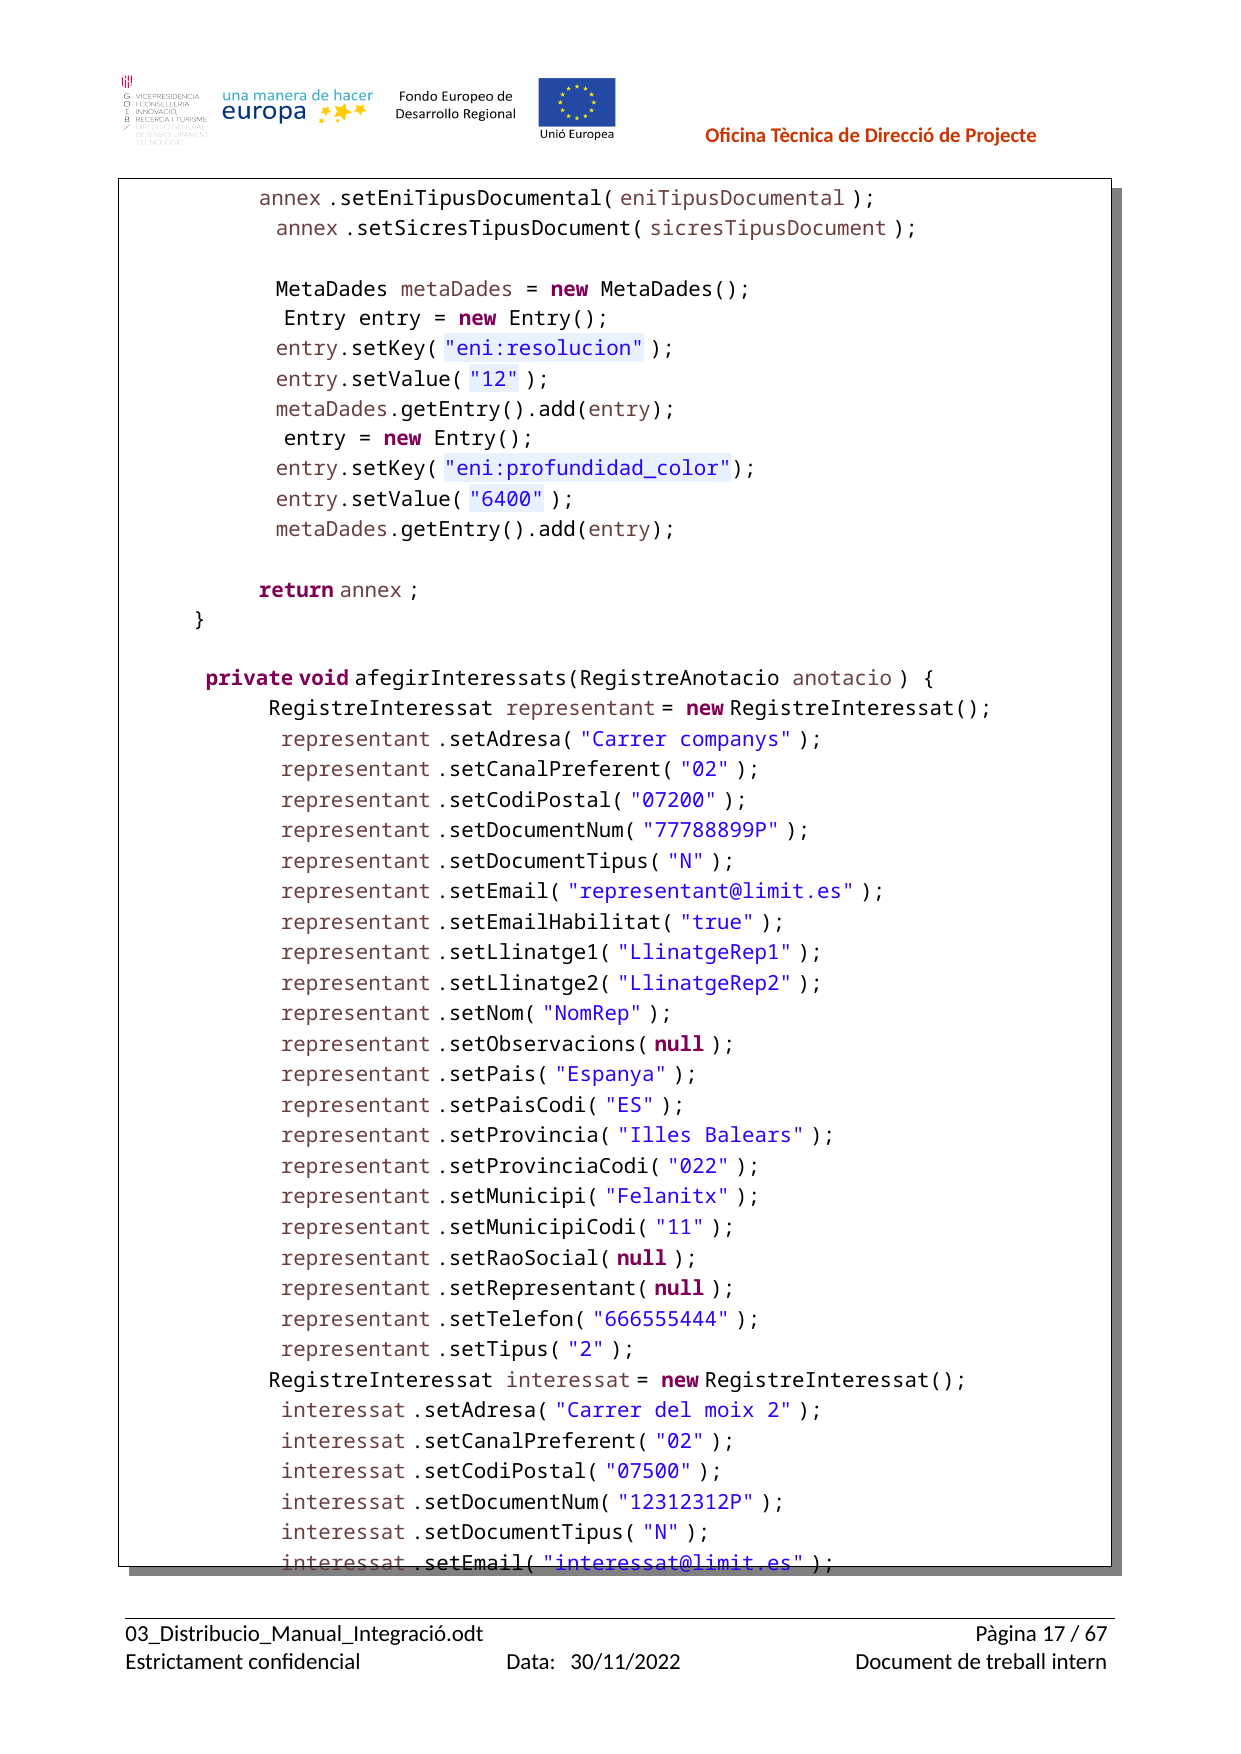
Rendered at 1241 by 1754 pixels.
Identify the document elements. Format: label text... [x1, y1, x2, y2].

text interessat .setDocumentTipus( "N" ); [119, 1512, 1111, 1543]
text entry = new Entry(); [119, 420, 1111, 448]
text entry.setKey( "eni:resolucion" ); [119, 328, 1111, 359]
text entry.setValue( "12" ); [119, 359, 1111, 389]
text representant .setEmailHabilitat( "true" ); [119, 902, 1111, 932]
text representant .setProvinciaCodi( "022" ); [119, 1146, 1111, 1177]
text representant .setPais( "Espanya" ); [119, 1054, 1111, 1085]
text representant .setCodiPostal( "07200" ); [119, 780, 1111, 810]
text representant .setEmail( "representant@limit.es" ); [119, 871, 1111, 902]
text representant .setCanalPreferent( "02" ); [119, 749, 1111, 780]
text RegistreInteressat interessat = new RegistreInteressat(); [119, 1360, 1111, 1390]
text private void afegirInteressats(RegistreAnotacio anotacio ) { [119, 658, 1111, 688]
text representant .setRepresentant( null ); [119, 1268, 1111, 1299]
text entry.setKey( "eni:profundidad_color"); [119, 448, 1111, 479]
text representant .setLlinatge2( "LlinatgeRep2" ); [119, 963, 1111, 993]
text Entry entry = new Entry(); [119, 300, 1111, 328]
text entry.setValue( "6400" ); [119, 479, 1111, 509]
text representant .setProvincia( "Illes Balears" ); [119, 1116, 1111, 1146]
text representant .setLlinatge1( "LlinatgeRep1" ); [119, 932, 1111, 963]
text annex .setSicresTipusDocument( sicresTipusDocument ); [119, 208, 1111, 242]
text representant .setPaisCodi( "ES" ); [119, 1085, 1111, 1116]
text representant .setTelefon( "666555444" ); [119, 1299, 1111, 1329]
text metaDades.getEntry().add(entry); [119, 389, 1111, 420]
text metaDades.getEntry().add(entry); [119, 509, 1111, 543]
text interessat .setEmail( "interessat@limit.es" ); [119, 1543, 1111, 1566]
text } [119, 601, 1111, 632]
text representant .setMunicipi( "Felanitx" ); [119, 1177, 1111, 1207]
text representant .setRaoSocial( null ); [119, 1238, 1111, 1268]
text representant .setDocumentTipus( "N" ); [119, 841, 1111, 871]
picture [219, 73, 621, 147]
text representant .setDocumentNum( "77788899P" ); [119, 810, 1111, 841]
text representant .setMunicipiCodi( "11" ); [119, 1207, 1111, 1238]
text representant .setNom( "NomRep" ); [119, 993, 1111, 1024]
text interessat .setDocumentNum( "12312312P" ); [119, 1482, 1111, 1512]
text interessat .setCanalPreferent( "02" ); [119, 1421, 1111, 1451]
text RegistreInteressat representant = new RegistreInteressat(); [119, 688, 1111, 719]
text representant .setObservacions( null ); [119, 1024, 1111, 1054]
text interessat .setAdresa( "Carrer del moix 2" ); [119, 1390, 1111, 1421]
text interessat .setCodiPostal( "07500" ); [119, 1451, 1111, 1482]
text MetaDades metaDades = new MetaDades(); [119, 269, 1111, 300]
picture [118, 73, 213, 147]
text representant .setTipus( "2" ); [119, 1329, 1111, 1360]
text representant .setAdresa( "Carrer companys" ); [119, 719, 1111, 749]
text annex .setEniTipusDocumental( eniTipusDocumental ); [119, 179, 1111, 208]
text return annex ; [119, 570, 1111, 601]
